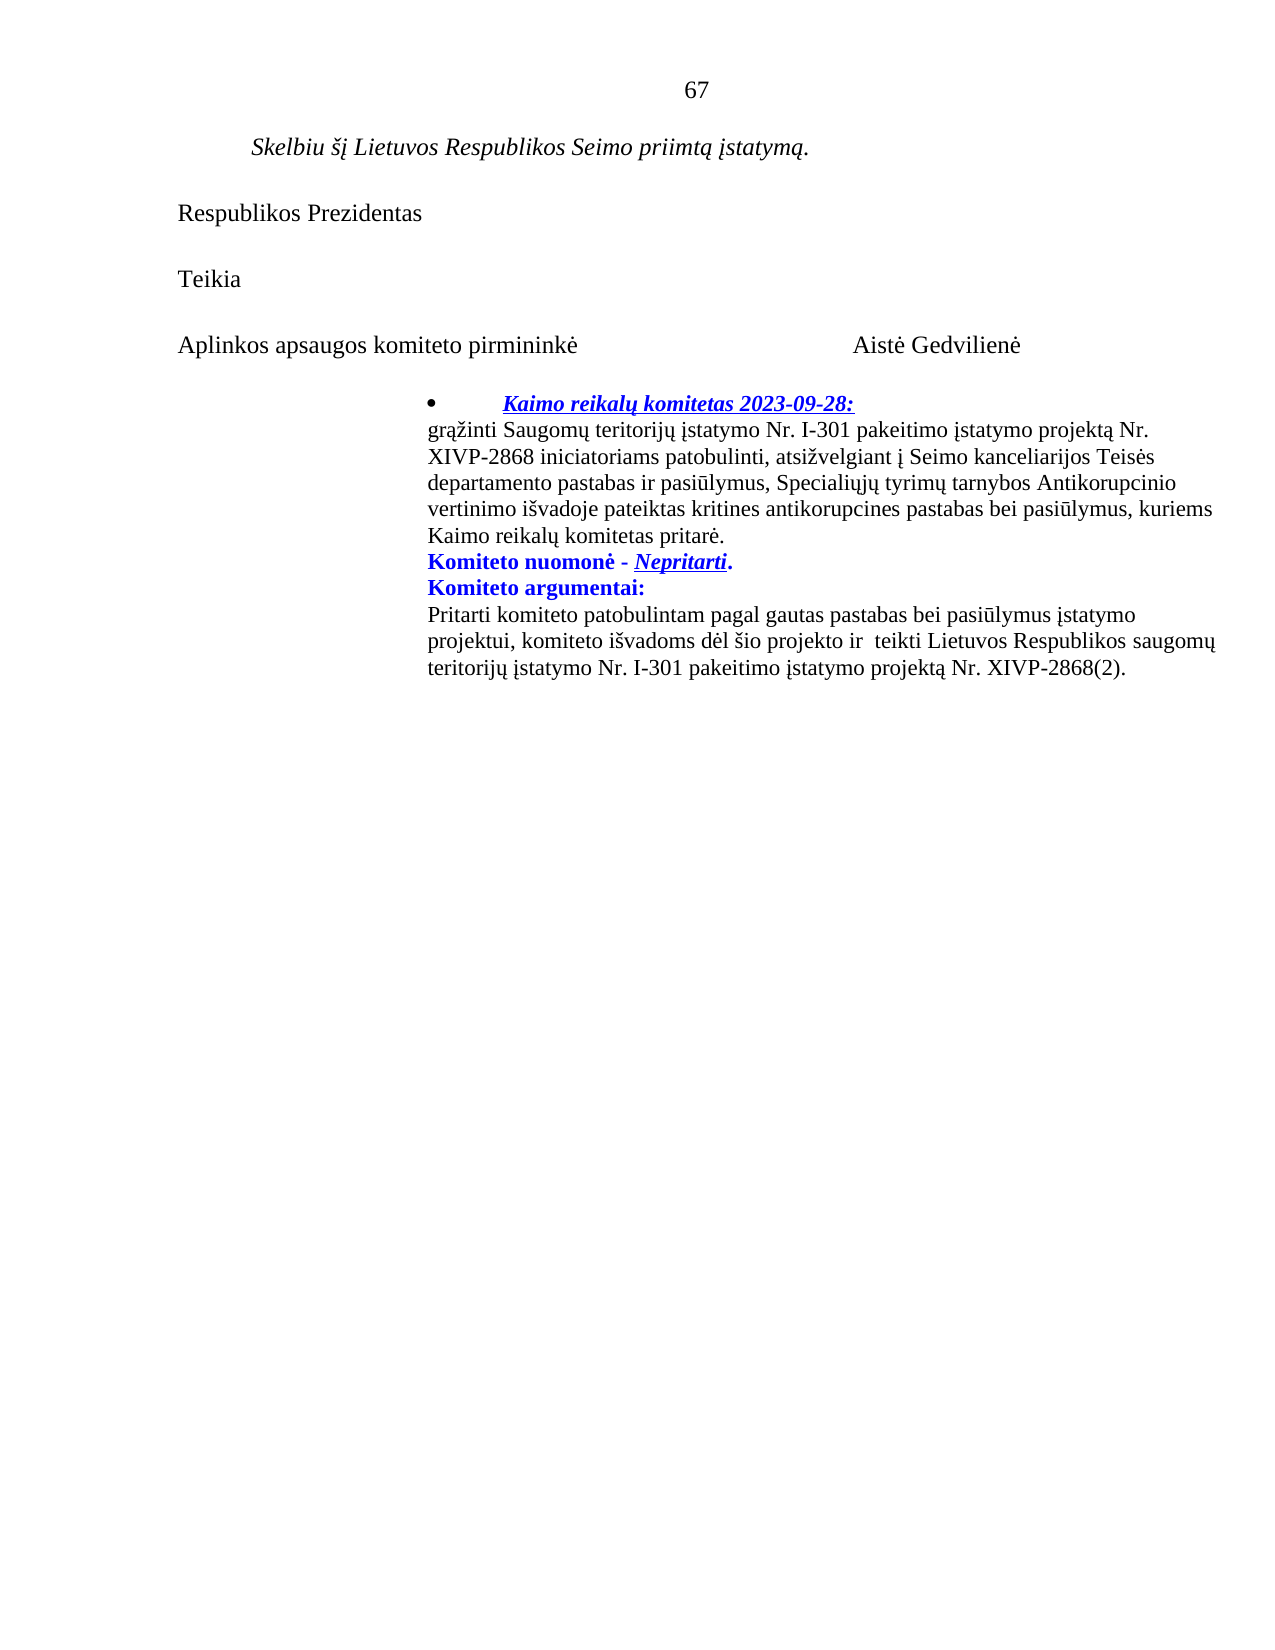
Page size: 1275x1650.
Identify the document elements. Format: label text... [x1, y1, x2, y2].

text Komiteto argumentai: [427, 574, 1216, 601]
text Komiteto nuomonė - Nepritarti. [427, 548, 1216, 574]
text Teikia [177, 264, 1216, 293]
text Respublikos Prezidentas [177, 198, 1216, 227]
text  Kaimo reikalų komitetas 2023-09-28: [427, 390, 1216, 416]
text Pritarti komiteto patobulintam pagal gautas pastabas bei pasiūlymus įstatymo projektui, komiteto išvadoms dėl šio projekto ir teikti Lietuvos Respublikos saugomų teritorijų įstatymo Nr. I-301 pakeitimo įstatymo projektą Nr. XIVP-2868(2). [427, 601, 1216, 680]
text grąžinti Saugomų teritorijų įstatymo Nr. I-301 pakeitimo įstatymo projektą Nr. XIVP-2868 iniciatoriams patobulinti, atsižvelgiant į Seimo kanceliarijos Teisės departamento pastabas ir pasiūlymus, Specialiųjų tyrimų tarnybos Antikorupcinio vertinimo išvadoje pateiktas kritines antikorupcines pastabas bei pasiūlymus, kuriems Kaimo reikalų komitetas pritarė. [427, 416, 1216, 548]
text Aplinkos apsaugos komiteto pirmininkė Aistė Gedvilienė [177, 331, 1216, 359]
text Skelbiu šį Lietuvos Respublikos Seimo priimtą įstatymą. [177, 132, 1216, 161]
